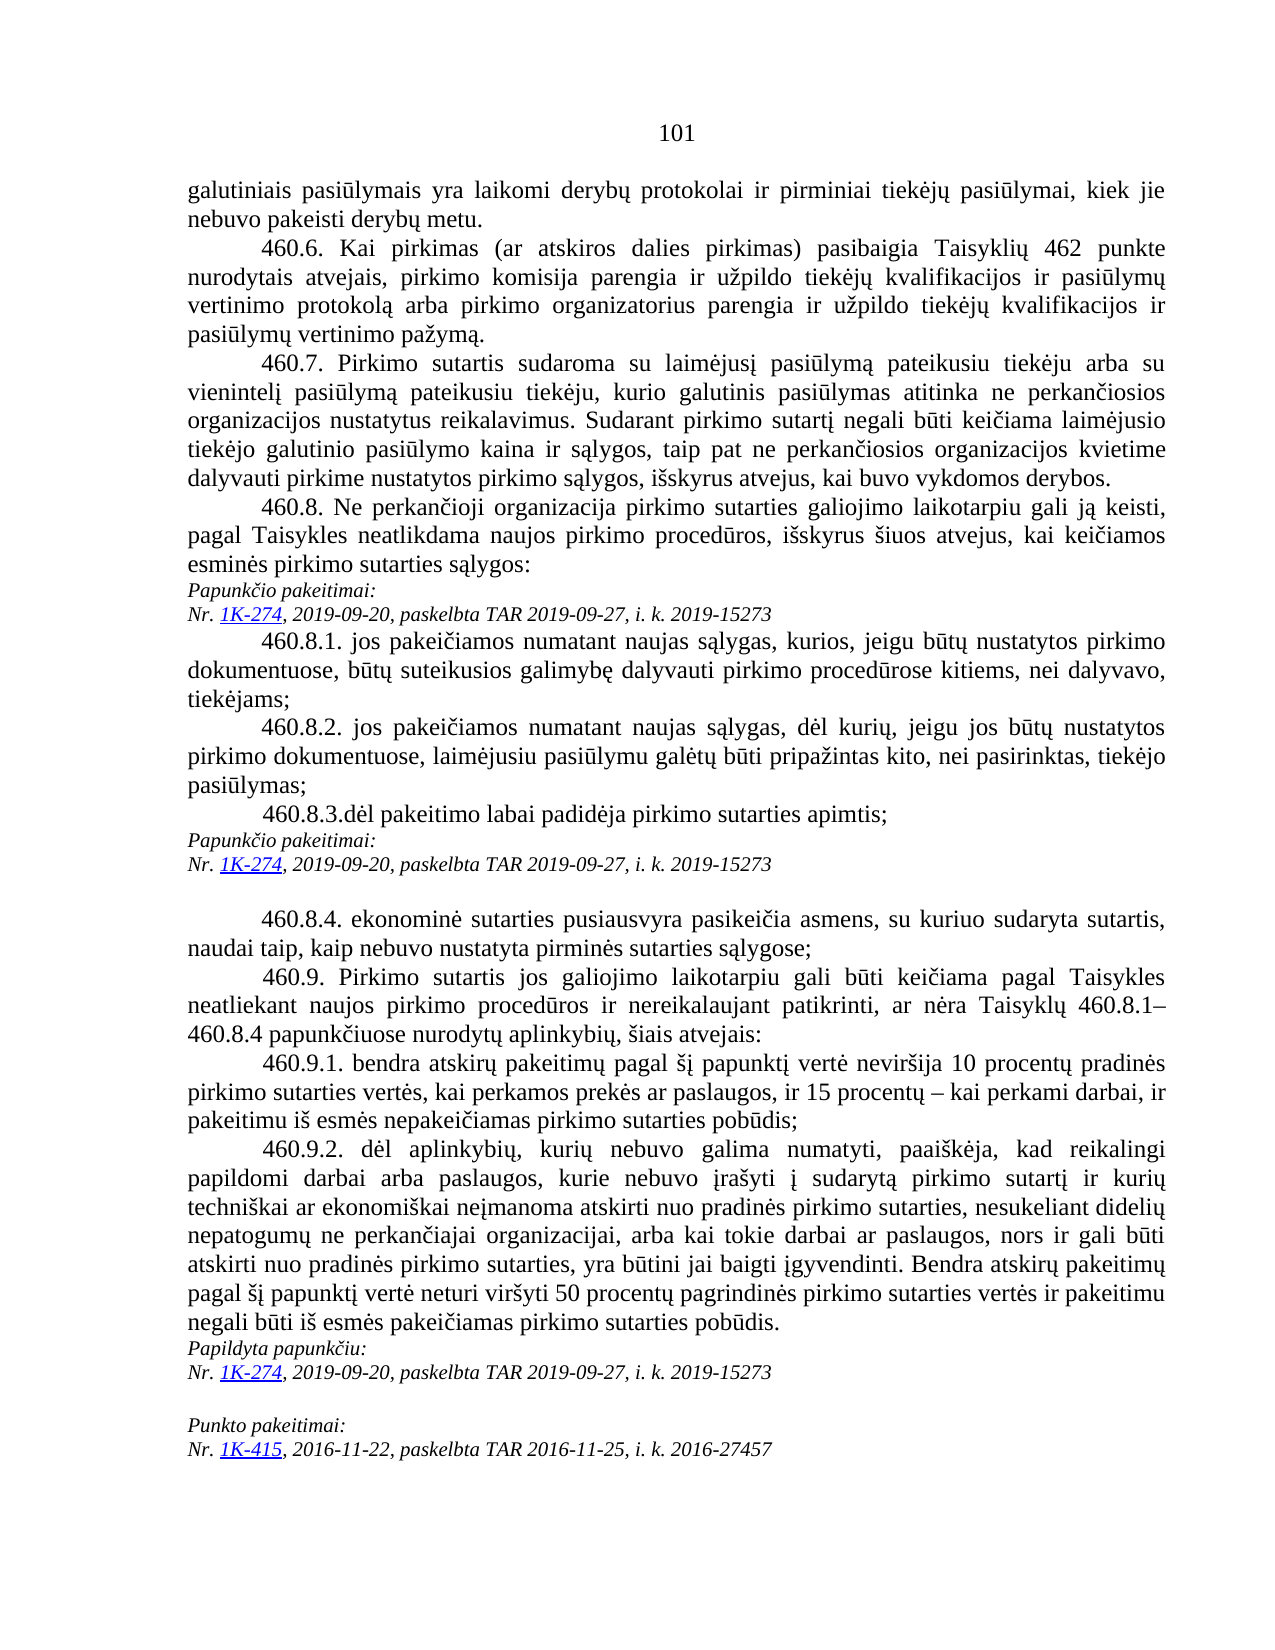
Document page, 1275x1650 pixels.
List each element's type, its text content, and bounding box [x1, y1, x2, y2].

text 460.6. Kai pirkimas (ar atskiros dalies pirkimas) pasibaigia Taisyklių 462 punkte nurodytais atvejais, pirkimo komisija parengia ir užpildo tiekėjų kvalifikacijos ir pasiūlymų vertinimo protokolą arba pirkimo organizatorius parengia ir užpildo tiekėjų kvalifikacijos ir pasiūlymų vertinimo pažymą. [187, 233, 1167, 348]
text Nr. 1K-274, 2019-09-20, paskelbta TAR 2019-09-27, i. k. 2019-15273 [187, 852, 1167, 876]
text Nr. 1K-274, 2019-09-20, paskelbta TAR 2019-09-27, i. k. 2019-15273 [187, 1360, 1167, 1384]
text 460.8.4. ekonominė sutarties pusiausvyra pasikeičia asmens, su kuriuo sudaryta sutartis, naudai taip, kaip nebuvo nustatyta pirminės sutarties sąlygose; [187, 904, 1167, 962]
text 460.8.2. jos pakeičiamos numatant naujas sąlygas, dėl kurių, jeigu jos būtų nustatytos pirkimo dokumentuose, laimėjusiu pasiūlymu galėtų būti pripažintas kito, nei pasirinktas, tiekėjo pasiūlymas; [187, 712, 1167, 799]
text 460.9.2. dėl aplinkybių, kurių nebuvo galima numatyti, paaiškėja, kad reikalingi papildomi darbai arba paslaugos, kurie nebuvo įrašyti į sudarytą pirkimo sutartį ir kurių techniškai ar ekonomiškai neįmanoma atskirti nuo pradinės pirkimo sutarties, nesukeliant didelių nepatogumų ne perkančiajai organizacijai, arba kai tokie darbai ar paslaugos, nors ir gali būti atskirti nuo pradinės pirkimo sutarties, yra būtini jai baigti įgyvendinti. Bendra atskirų pakeitimų pagal šį papunktį vertė neturi viršyti 50 procentų pagrindinės pirkimo sutarties vertės ir pakeitimu negali būti iš esmės pakeičiamas pirkimo sutarties pobūdis. [187, 1134, 1167, 1336]
text Papunkčio pakeitimai: [187, 827, 1167, 852]
text 460.8. Ne perkančioji organizacija pirkimo sutarties galiojimo laikotarpiu gali ją keisti, pagal Taisykles neatlikdama naujos pirkimo procedūros, išskyrus šiuos atvejus, kai keičiamos esminės pirkimo sutarties sąlygos: [187, 492, 1167, 578]
text Nr. 1K-274, 2019-09-20, paskelbta TAR 2019-09-27, i. k. 2019-15273 [187, 602, 1167, 626]
text Papildyta papunkčiu: [187, 1336, 1167, 1360]
text 460.8.1. jos pakeičiamos numatant naujas sąlygas, kurios, jeigu būtų nustatytos pirkimo dokumentuose, būtų suteikusios galimybę dalyvauti pirkimo procedūrose kitiems, nei dalyvavo, tiekėjams; [187, 626, 1167, 712]
text Papunkčio pakeitimai: [187, 578, 1167, 602]
text Nr. 1K-415, 2016-11-22, paskelbta TAR 2016-11-25, i. k. 2016-27457 [187, 1437, 1167, 1461]
text 460.7. Pirkimo sutartis sudaroma su laimėjusį pasiūlymą pateikusiu tiekėju arba su vienintelį pasiūlymą pateikusiu tiekėju, kurio galutinis pasiūlymas atitinka ne perkančiosios organizacijos nustatytus reikalavimus. Sudarant pirkimo sutartį negali būti keičiama laimėjusio tiekėjo galutinio pasiūlymo kaina ir sąlygos, taip pat ne perkančiosios organizacijos kvietime dalyvauti pirkime nustatytos pirkimo sąlygos, išskyrus atvejus, kai buvo vykdomos derybos. [187, 348, 1167, 492]
text 460.8.3.dėl pakeitimo labai padidėja pirkimo sutarties apimtis; [187, 799, 1167, 827]
text 460.9. Pirkimo sutartis jos galiojimo laikotarpiu gali būti keičiama pagal Taisykles neatliekant naujos pirkimo procedūros ir nereikalaujant patikrinti, ar nėra Taisyklų 460.8.1–460.8.4 papunkčiuose nurodytų aplinkybių, šiais atvejais: [187, 962, 1167, 1048]
text galutiniais pasiūlymais yra laikomi derybų protokolai ir pirminiai tiekėjų pasiūlymai, kiek jie nebuvo pakeisti derybų metu. [187, 176, 1167, 233]
text 460.9.1. bendra atskirų pakeitimų pagal šį papunktį vertė neviršija 10 procentų pradinės pirkimo sutarties vertės, kai perkamos prekės ar paslaugos, ir 15 procentų – kai perkami darbai, ir pakeitimu iš esmės nepakeičiamas pirkimo sutarties pobūdis; [187, 1048, 1167, 1134]
text Punkto pakeitimai: [187, 1412, 1167, 1437]
